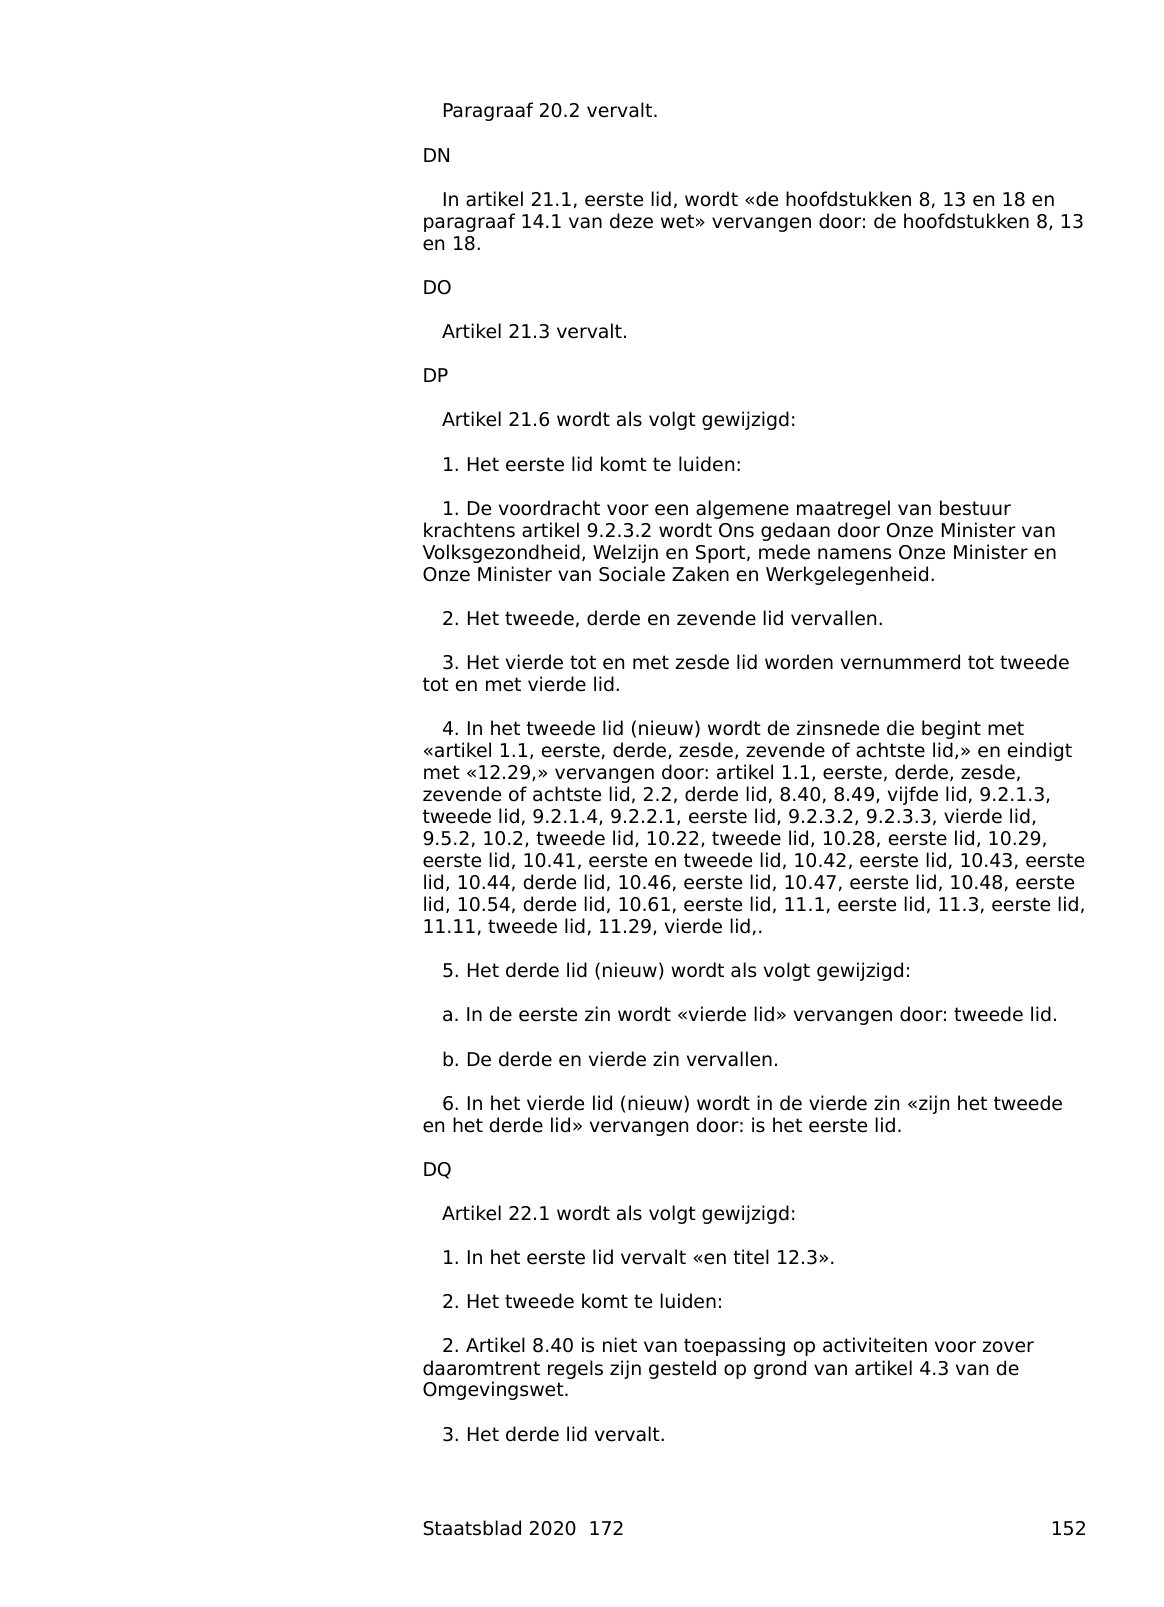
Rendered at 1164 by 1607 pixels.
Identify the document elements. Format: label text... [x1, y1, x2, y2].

text DP [422, 365, 1087, 387]
text 6. In het vierde lid (nieuw) wordt in de vierde zin «zijn het tweede en het derde lid» vervangen door: is het eerste lid. [422, 1093, 1087, 1137]
text DQ [422, 1159, 1087, 1181]
text 3. Het vierde tot en met zesde lid worden vernummerd tot tweede tot en met vierde lid. [422, 652, 1087, 696]
text b. De derde en vierde zin vervallen. [422, 1048, 1087, 1070]
text 2. Artikel 8.40 is niet van toepassing op activiteiten voor zover daaromtrent regels zijn gesteld op grond van artikel 4.3 van de Omgevingswet. [422, 1335, 1087, 1401]
text Paragraaf 20.2 vervalt. [422, 100, 1087, 122]
text 1. Het eerste lid komt te luiden: [422, 453, 1087, 476]
text DO [422, 277, 1087, 299]
text 2. Het tweede, derde en zevende lid vervallen. [422, 608, 1087, 630]
text 5. Het derde lid (nieuw) wordt als volgt gewijzigd: [422, 960, 1087, 982]
text 2. Het tweede komt te luiden: [422, 1291, 1087, 1313]
text a. In de eerste zin wordt «vierde lid» vervangen door: tweede lid. [422, 1004, 1087, 1026]
text 3. Het derde lid vervalt. [422, 1423, 1087, 1446]
text 4. In het tweede lid (nieuw) wordt de zinsnede die begint met «artikel 1.1, eerste, derde, zesde, zevende of achtste lid,» en eindigt met «12.29,» vervangen door: artikel 1.1, eerste, derde, zesde, zevende of achtste lid, 2.2, derde lid, 8.40, 8.49, vijfde lid, 9.2.1.3, tweede lid, 9.2.1.4, 9.2.2.1, eerste lid, 9.2.3.2, 9.2.3.3, vierde lid, 9.5.2, 10.2, tweede lid, 10.22, tweede lid, 10.28, eerste lid, 10.29, eerste lid, 10.41, eerste en tweede lid, 10.42, eerste lid, 10.43, eerste lid, 10.44, derde lid, 10.46, eerste lid, 10.47, eerste lid, 10.48, eerste lid, 10.54, derde lid, 10.61, eerste lid, 11.1, eerste lid, 11.3, eerste lid, 11.11, tweede lid, 11.29, vierde lid,. [422, 718, 1087, 938]
text Artikel 22.1 wordt als volgt gewijzigd: [422, 1203, 1087, 1225]
text 1. In het eerste lid vervalt «en titel 12.3». [422, 1247, 1087, 1269]
text In artikel 21.1, eerste lid, wordt «de hoofdstukken 8, 13 en 18 en paragraaf 14.1 van deze wet» vervangen door: de hoofdstukken 8, 13 en 18. [422, 189, 1087, 255]
text DN [422, 144, 1087, 167]
text Artikel 21.3 vervalt. [422, 321, 1087, 343]
text Artikel 21.6 wordt als volgt gewijzigd: [422, 409, 1087, 431]
text 1. De voordracht voor een algemene maatregel van bestuur krachtens artikel 9.2.3.2 wordt Ons gedaan door Onze Minister van Volksgezondheid, Welzijn en Sport, mede namens Onze Minister en Onze Minister van Sociale Zaken en Werkgelegenheid. [422, 498, 1087, 586]
